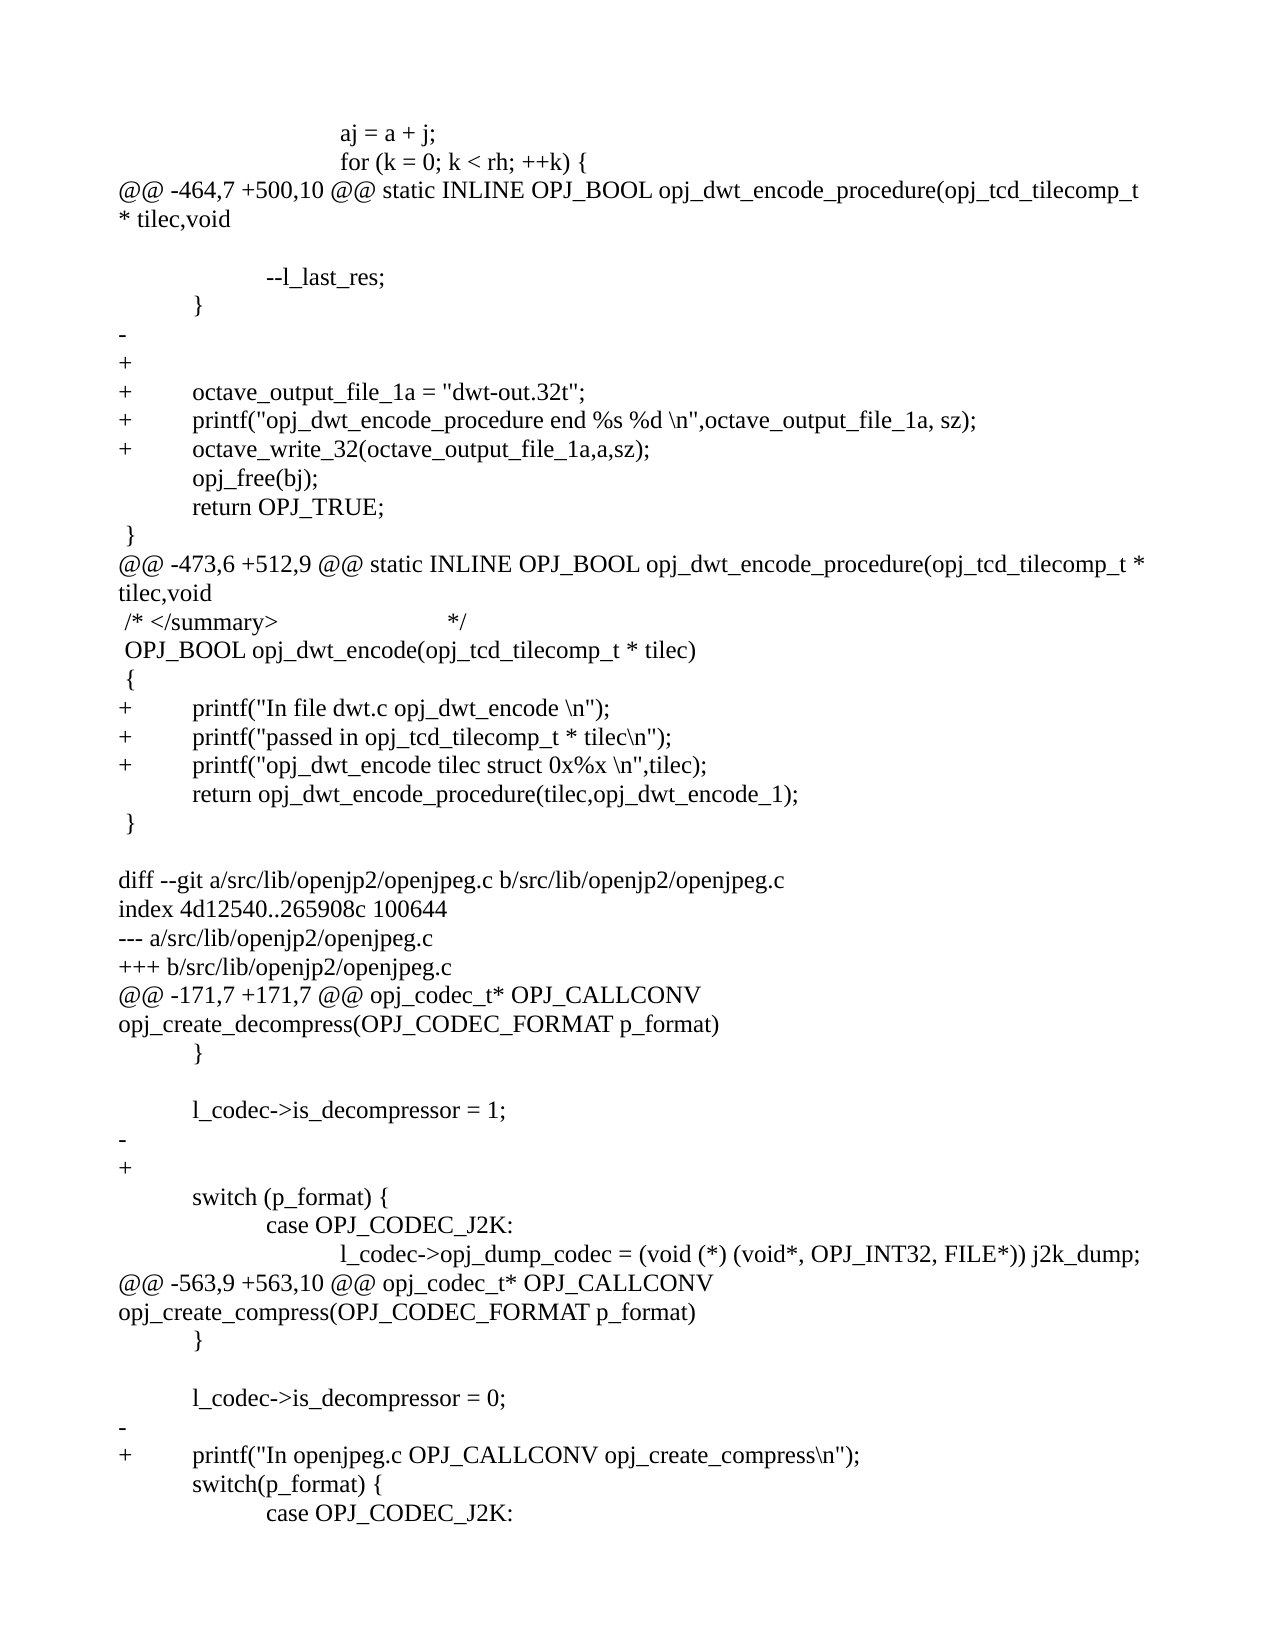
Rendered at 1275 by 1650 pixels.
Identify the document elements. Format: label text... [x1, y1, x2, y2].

text @@ -563,9 +563,10 @@ opj_codec_t* OPJ_CALLCONV opj_create_compress(OPJ_CODEC_FORMAT p_format) [118, 1268, 1157, 1326]
text } [118, 1038, 1157, 1067]
text l_codec->opj_dump_codec = (void (*) (void*, OPJ_INT32, FILE*)) j2k_dump; [118, 1239, 1157, 1268]
text aj = a + j; [118, 118, 1157, 147]
text } [118, 521, 1157, 549]
text opj_free(bj); [118, 463, 1157, 492]
text } [118, 1326, 1157, 1354]
text index 4d12540..265908c 100644 [118, 894, 1157, 923]
text @@ -473,6 +512,9 @@ static INLINE OPJ_BOOL opj_dwt_encode_procedure(opj_tcd_tilecomp_t * tilec,void [118, 549, 1157, 607]
text case OPJ_CODEC_J2K: [118, 1211, 1157, 1239]
text @@ -464,7 +500,10 @@ static INLINE OPJ_BOOL opj_dwt_encode_procedure(opj_tcd_tilecomp_t * tilec,void [118, 176, 1157, 233]
text switch(p_format) { [118, 1469, 1157, 1498]
text return OPJ_TRUE; [118, 492, 1157, 521]
text - [118, 1124, 1157, 1153]
text OPJ_BOOL opj_dwt_encode(opj_tcd_tilecomp_t * tilec) [118, 636, 1157, 664]
text diff --git a/src/lib/openjp2/openjpeg.c b/src/lib/openjp2/openjpeg.c [118, 866, 1157, 894]
text + [118, 348, 1157, 377]
text l_codec->is_decompressor = 0; [118, 1383, 1157, 1412]
text { [118, 664, 1157, 693]
text case OPJ_CODEC_J2K: [118, 1498, 1157, 1527]
text - [118, 1412, 1157, 1441]
text --- a/src/lib/openjp2/openjpeg.c [118, 923, 1157, 952]
text + printf("passed in opj_tcd_tilecomp_t * tilec\n"); [118, 722, 1157, 751]
text +++ b/src/lib/openjp2/openjpeg.c [118, 952, 1157, 981]
text - [118, 319, 1157, 348]
text + printf("In file dwt.c opj_dwt_encode \n"); [118, 693, 1157, 722]
text + [118, 1153, 1157, 1182]
text return opj_dwt_encode_procedure(tilec,opj_dwt_encode_1); [118, 779, 1157, 808]
text } [118, 291, 1157, 319]
text + printf("In openjpeg.c OPJ_CALLCONV opj_create_compress\n"); [118, 1441, 1157, 1469]
text + printf("opj_dwt_encode_procedure end %s %d \n",octave_output_file_1a, sz); [118, 406, 1157, 434]
text + octave_write_32(octave_output_file_1a,a,sz); [118, 434, 1157, 463]
text + printf("opj_dwt_encode tilec struct 0x%x \n",tilec); [118, 751, 1157, 779]
text + octave_output_file_1a = "dwt-out.32t"; [118, 377, 1157, 406]
text } [118, 808, 1157, 837]
text for (k = 0; k < rh; ++k) { [118, 147, 1157, 176]
text --l_last_res; [118, 262, 1157, 291]
text switch (p_format) { [118, 1182, 1157, 1211]
text l_codec->is_decompressor = 1; [118, 1096, 1157, 1124]
text @@ -171,7 +171,7 @@ opj_codec_t* OPJ_CALLCONV opj_create_decompress(OPJ_CODEC_FORMAT p_format) [118, 981, 1157, 1038]
text /* </summary> */ [118, 607, 1157, 636]
